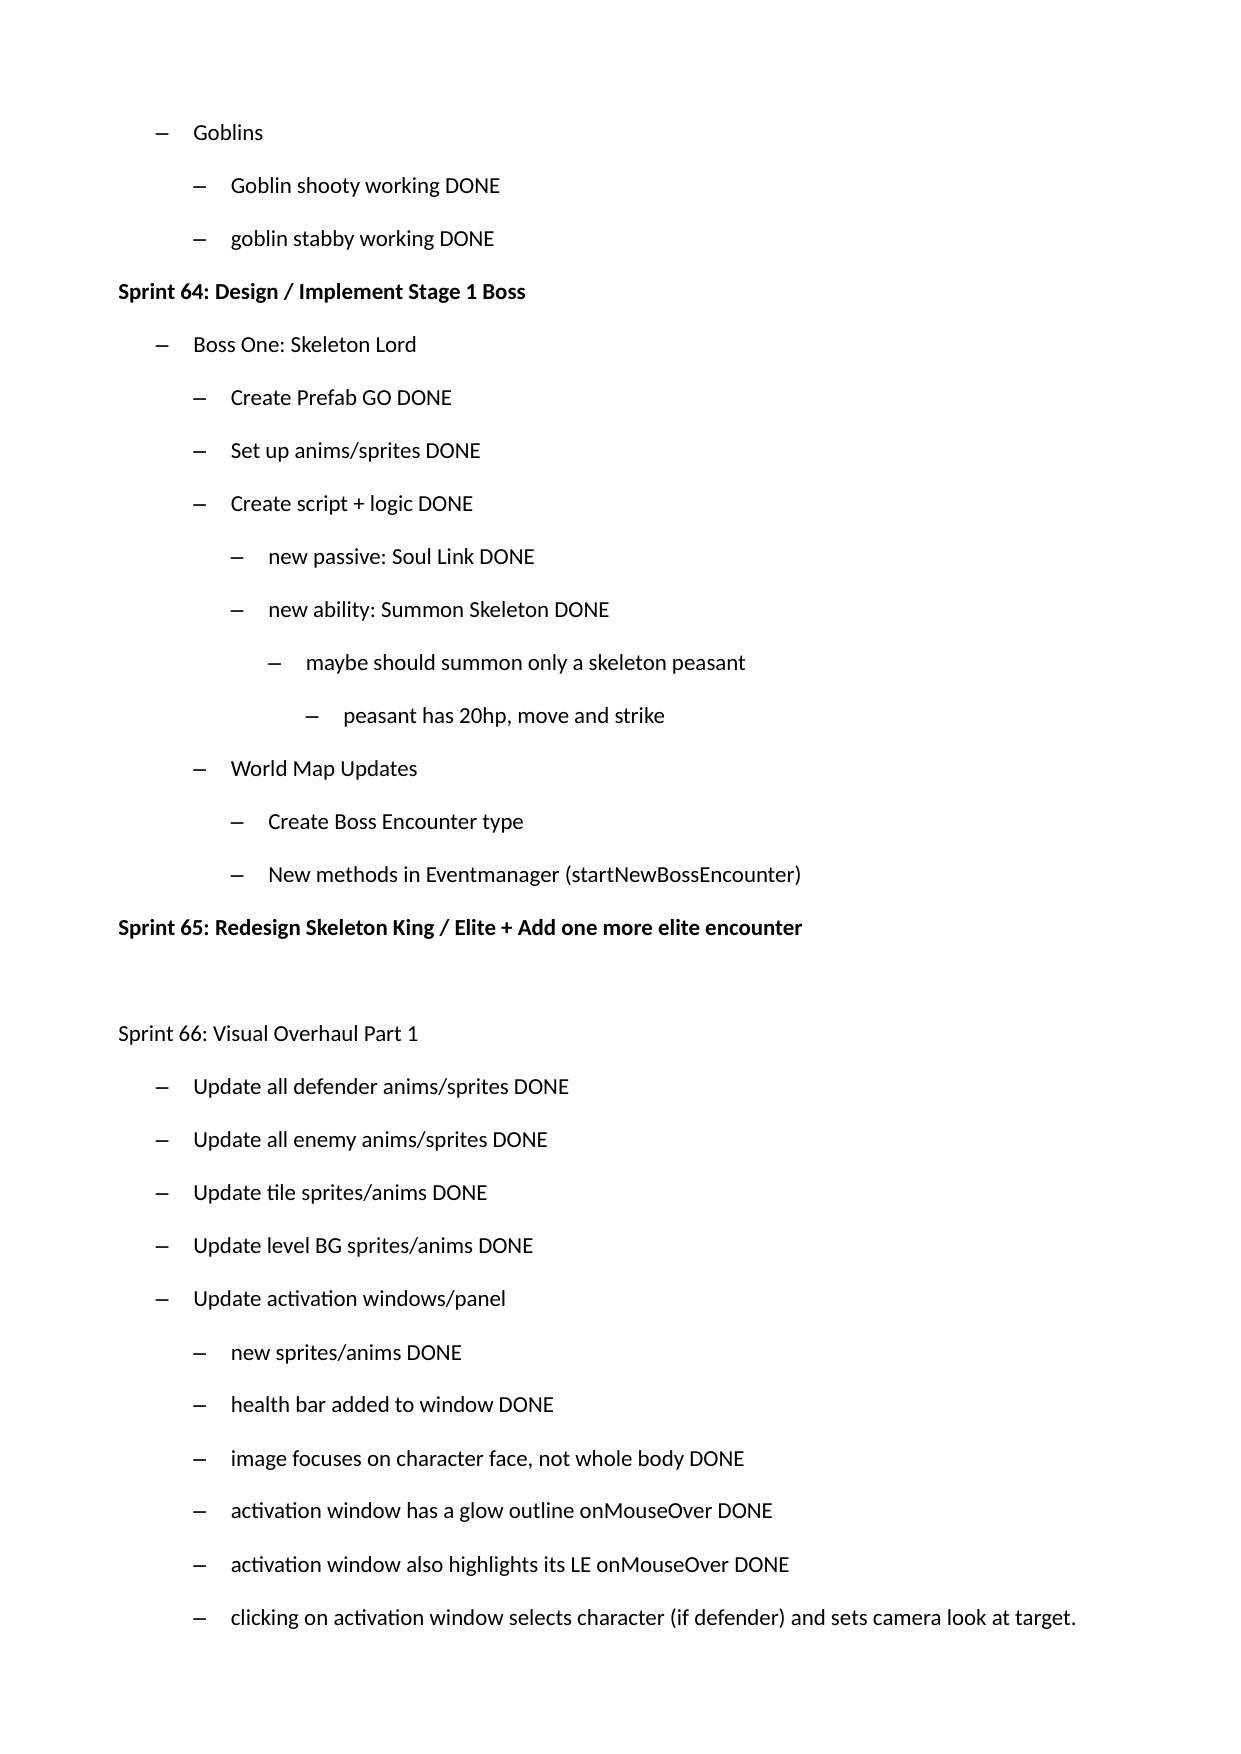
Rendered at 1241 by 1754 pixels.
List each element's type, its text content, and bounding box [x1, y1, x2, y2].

list Create Boss Encounter type [231, 807, 1122, 835]
list activation window also highlights its LE onMouseOver DONE [193, 1550, 1122, 1578]
list clicking on activation window selects character (if defender) and sets camera look at target. [193, 1603, 1122, 1631]
list New methods in Eventmanager (startNewBossEncounter) [231, 860, 1122, 888]
list Goblin shooty working DONE [193, 171, 1122, 199]
text Sprint 64: Design / Implement Stage 1 Boss [118, 277, 1122, 305]
list Update all enemy anims/sprites DONE [156, 1126, 1122, 1153]
text Sprint 66: Visual Overhaul Part 1 [118, 1019, 1122, 1047]
list Set up anims/sprites DONE [193, 436, 1122, 464]
list World Map Updates [193, 754, 1122, 782]
list Create Prefab GO DONE [193, 383, 1122, 411]
list image focuses on character face, not whole body DONE [193, 1444, 1122, 1472]
list new passive: Soul Link DONE [231, 542, 1122, 570]
list goblin stabby working DONE [193, 224, 1122, 252]
list health bar added to window DONE [193, 1391, 1122, 1419]
list Update activation windows/panel [156, 1284, 1122, 1313]
list activation window has a glow outline onMouseOver DONE [193, 1497, 1122, 1525]
list peasant has 20hp, move and strike [306, 701, 1122, 729]
list Boss One: Skeleton Lord [156, 330, 1122, 358]
list Update all defender anims/sprites DONE [156, 1072, 1122, 1101]
list Update tile sprites/anims DONE [156, 1178, 1122, 1207]
list Create script + logic DONE [193, 489, 1122, 517]
list Goblins [156, 118, 1122, 146]
list new sprites/anims DONE [193, 1338, 1122, 1366]
text Sprint 65: Redesign Skeleton King / Elite + Add one more elite encounter [118, 913, 1122, 941]
list maybe should summon only a skeleton peasant [268, 648, 1122, 676]
list Update level BG sprites/anims DONE [156, 1232, 1122, 1259]
list new ability: Summon Skeleton DONE [231, 595, 1122, 623]
